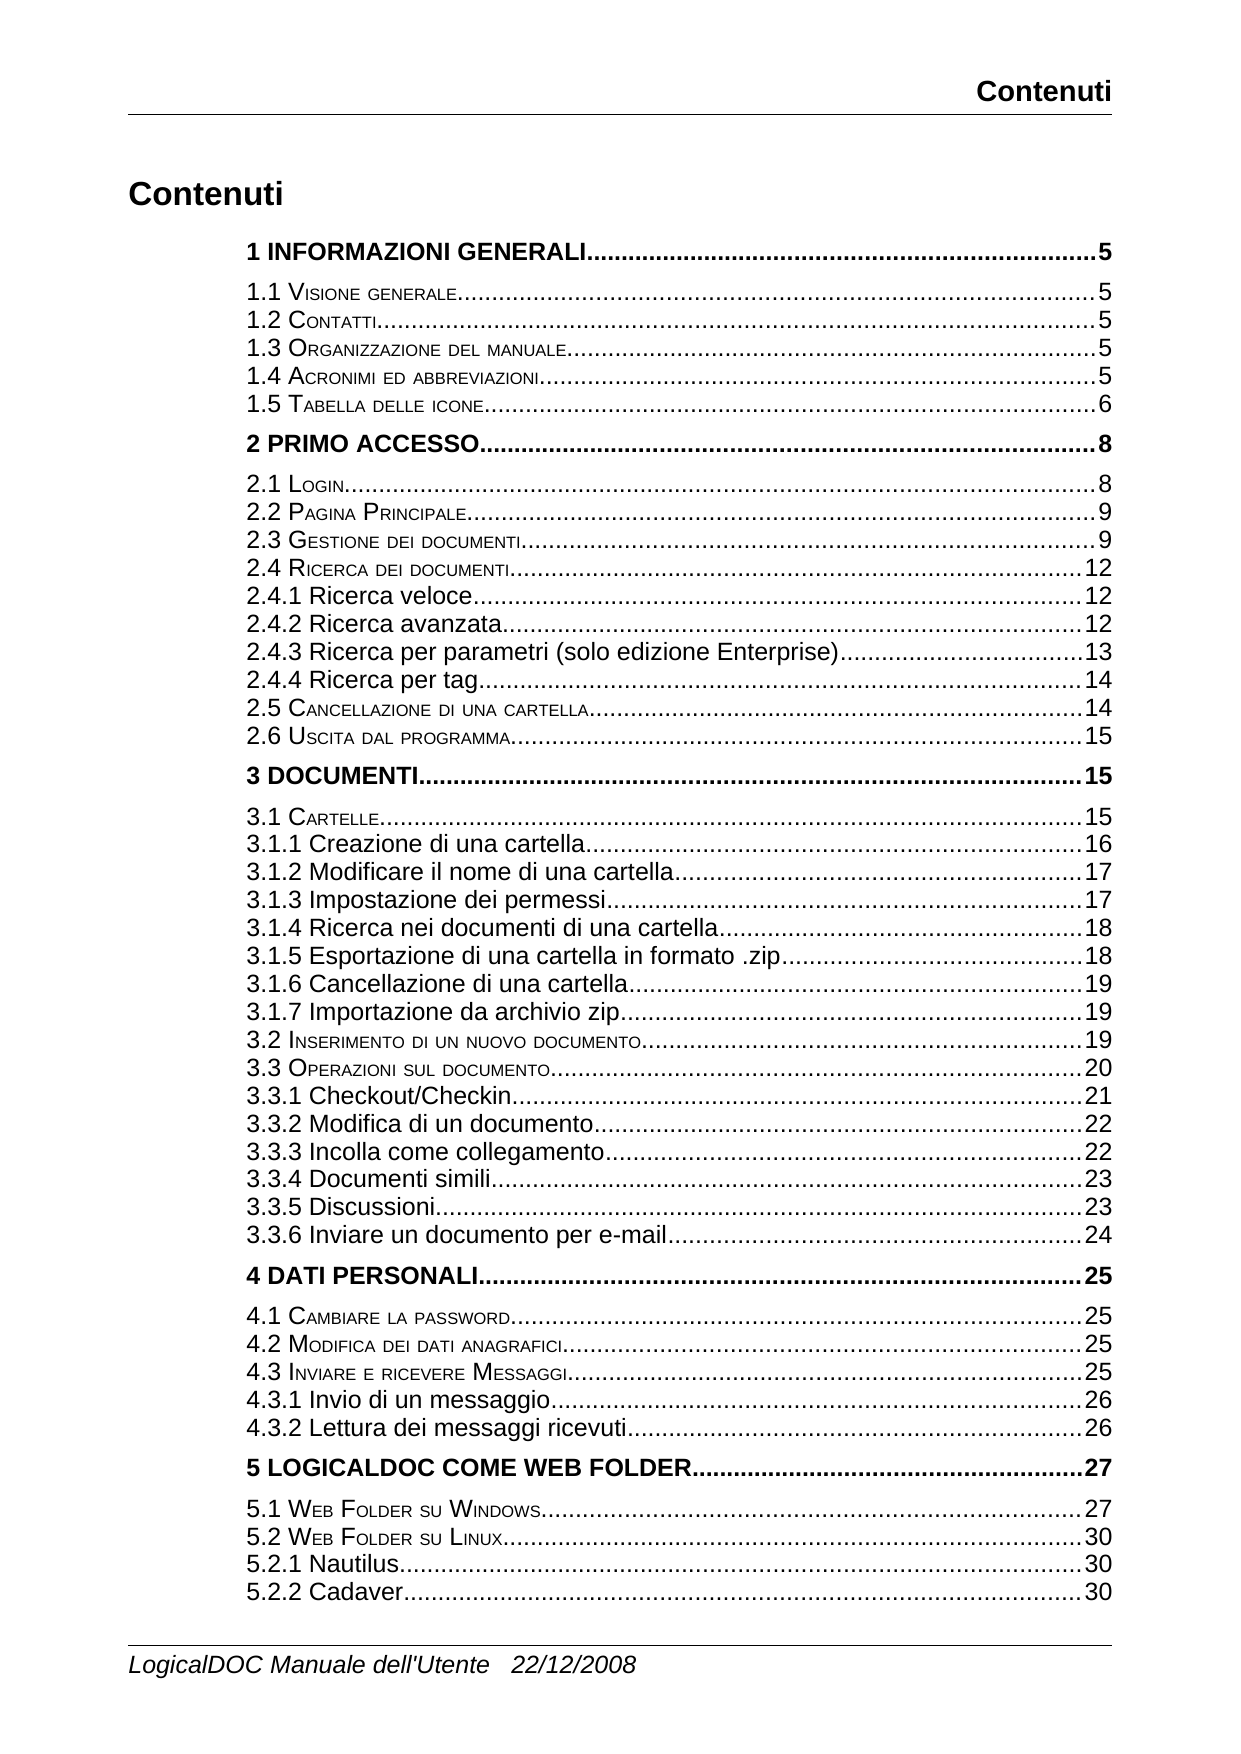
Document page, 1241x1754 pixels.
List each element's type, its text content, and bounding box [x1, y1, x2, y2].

text 5.2.2 Cadaver 30 [246, 1578, 1112, 1606]
subtitle Contenuti [128, 175, 1112, 212]
text 2.1 Login 8 [246, 470, 1112, 498]
text 2.2 Pagina Principale 9 [246, 498, 1112, 526]
text 3.1.5 Esportazione di una cartella in formato .zip 18 [246, 942, 1112, 970]
text 1.2 Contatti 5 [246, 306, 1112, 333]
text 2.3 Gestione dei documenti 9 [246, 526, 1112, 554]
text 4 Dati Personali 25 [246, 1261, 1112, 1289]
text 1 Informazioni generali 5 [246, 237, 1112, 265]
text 2.4 Ricerca dei documenti 12 [246, 554, 1112, 582]
text 3.3.3 Incolla come collegamento 22 [246, 1137, 1112, 1165]
text 3.1.1 Creazione di una cartella 16 [246, 830, 1112, 858]
text 2.4.2 Ricerca avanzata 12 [246, 610, 1112, 638]
text 3.3.1 Checkout/Checkin 21 [246, 1081, 1112, 1109]
text 5 LogicalDOC come Web Folder 27 [246, 1454, 1112, 1482]
text 1.5 Tabella delle icone 6 [246, 389, 1112, 417]
text 4.2 Modifica dei dati anagrafici 25 [246, 1330, 1112, 1358]
text 3 Documenti 15 [246, 762, 1112, 790]
text 4.1 Cambiare la password 25 [246, 1302, 1112, 1330]
text 4.3.2 Lettura dei messaggi ricevuti 26 [246, 1413, 1112, 1441]
text 2.4.4 Ricerca per tag 14 [246, 666, 1112, 693]
text 1.4 Acronimi ed abbreviazioni 5 [246, 361, 1112, 389]
text 3.3 Operazioni sul documento 20 [246, 1053, 1112, 1081]
text 3.3.2 Modifica di un documento 22 [246, 1109, 1112, 1137]
text 2.5 Cancellazione di una cartella 14 [246, 693, 1112, 721]
text 4.3.1 Invio di un messaggio 26 [246, 1386, 1112, 1413]
text 3.3.5 Discussioni 23 [246, 1193, 1112, 1221]
text 2.6 Uscita dal programma 15 [246, 721, 1112, 749]
text 3.1.2 Modificare il nome di una cartella 17 [246, 858, 1112, 886]
text 2.4.1 Ricerca veloce 12 [246, 582, 1112, 610]
text 5.2 Web Folder su Linux 30 [246, 1522, 1112, 1550]
text 2 Primo accesso 8 [246, 430, 1112, 458]
text 3.1 Cartelle 15 [246, 802, 1112, 830]
text 5.1 Web Folder su Windows 27 [246, 1494, 1112, 1522]
text 3.1.4 Ricerca nei documenti di una cartella 18 [246, 914, 1112, 942]
text 3.2 Inserimento di un nuovo documento 19 [246, 1026, 1112, 1053]
text 3.3.4 Documenti simili 23 [246, 1165, 1112, 1193]
text 2.4.3 Ricerca per parametri (solo edizione Enterprise) 13 [246, 638, 1112, 666]
text 3.3.6 Inviare un documento per e-mail 24 [246, 1221, 1112, 1249]
text 4.3 Inviare e ricevere Messaggi 25 [246, 1358, 1112, 1386]
text 3.1.7 Importazione da archivio zip 19 [246, 998, 1112, 1026]
text 3.1.6 Cancellazione di una cartella 19 [246, 970, 1112, 998]
text 1.1 Visione generale 5 [246, 278, 1112, 306]
text 1.3 Organizzazione del manuale 5 [246, 333, 1112, 361]
text 3.1.3 Impostazione dei permessi 17 [246, 886, 1112, 914]
text 5.2.1 Nautilus 30 [246, 1550, 1112, 1578]
